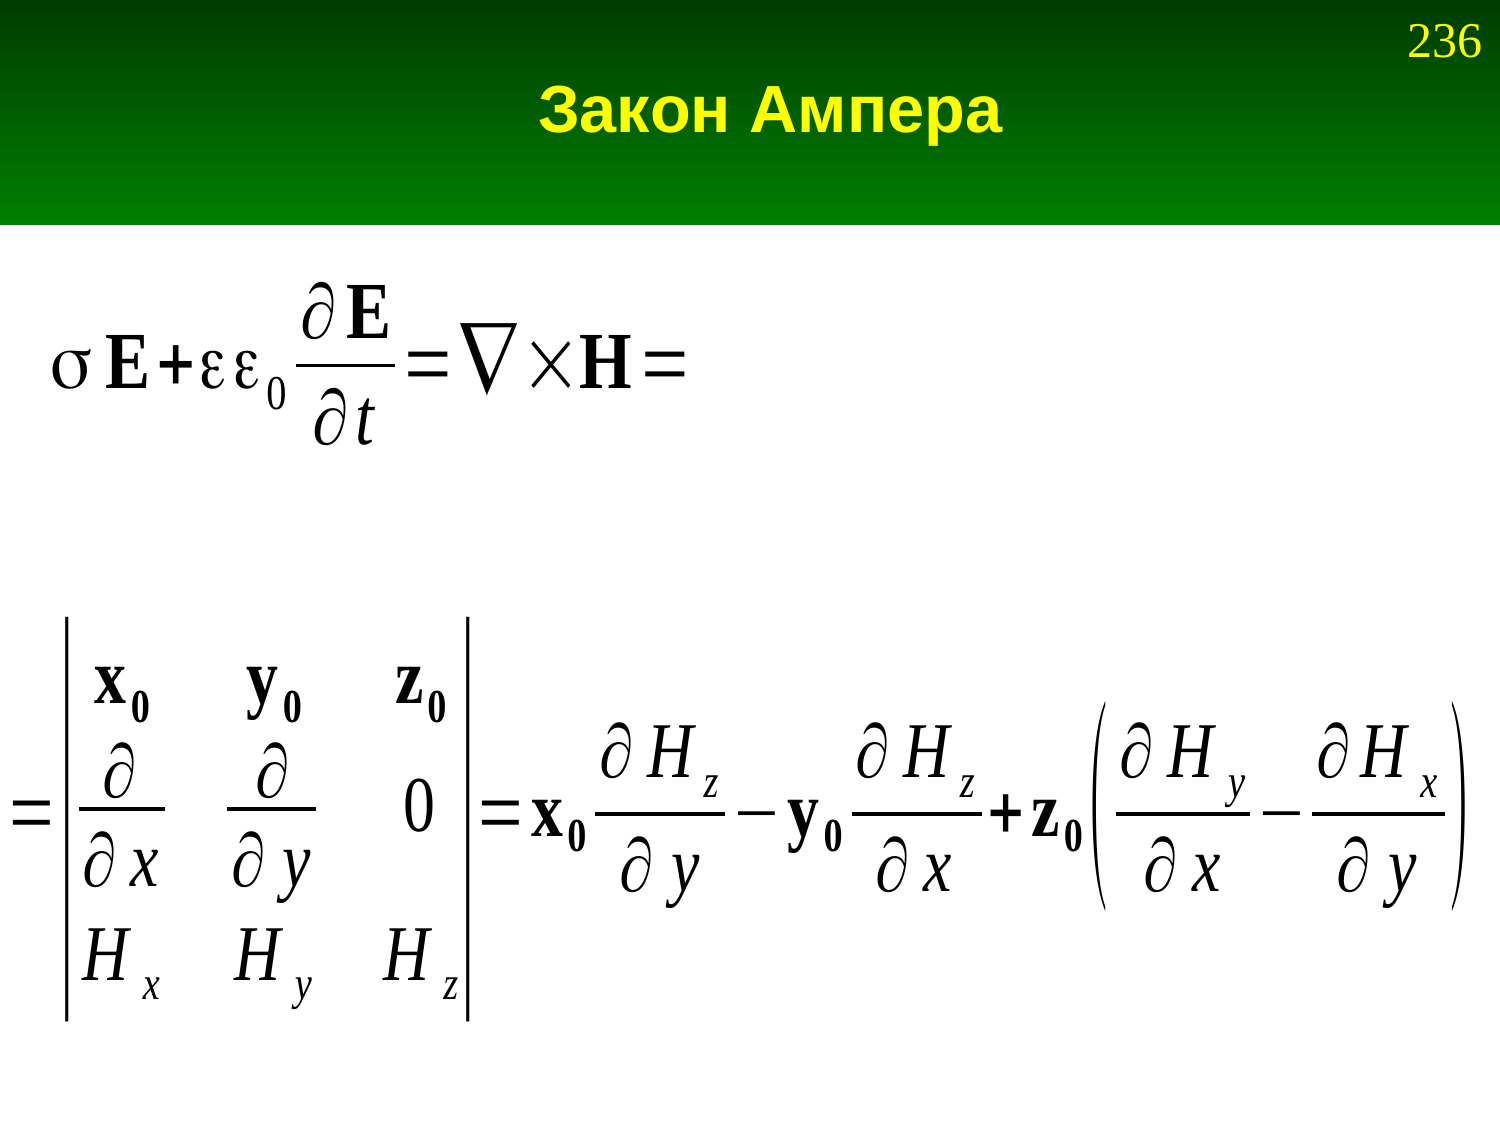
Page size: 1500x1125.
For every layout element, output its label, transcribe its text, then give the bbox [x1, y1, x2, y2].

title Закон Ампера [100, 2, 1441, 209]
chart [33, 267, 709, 461]
chart [0, 614, 1487, 1028]
